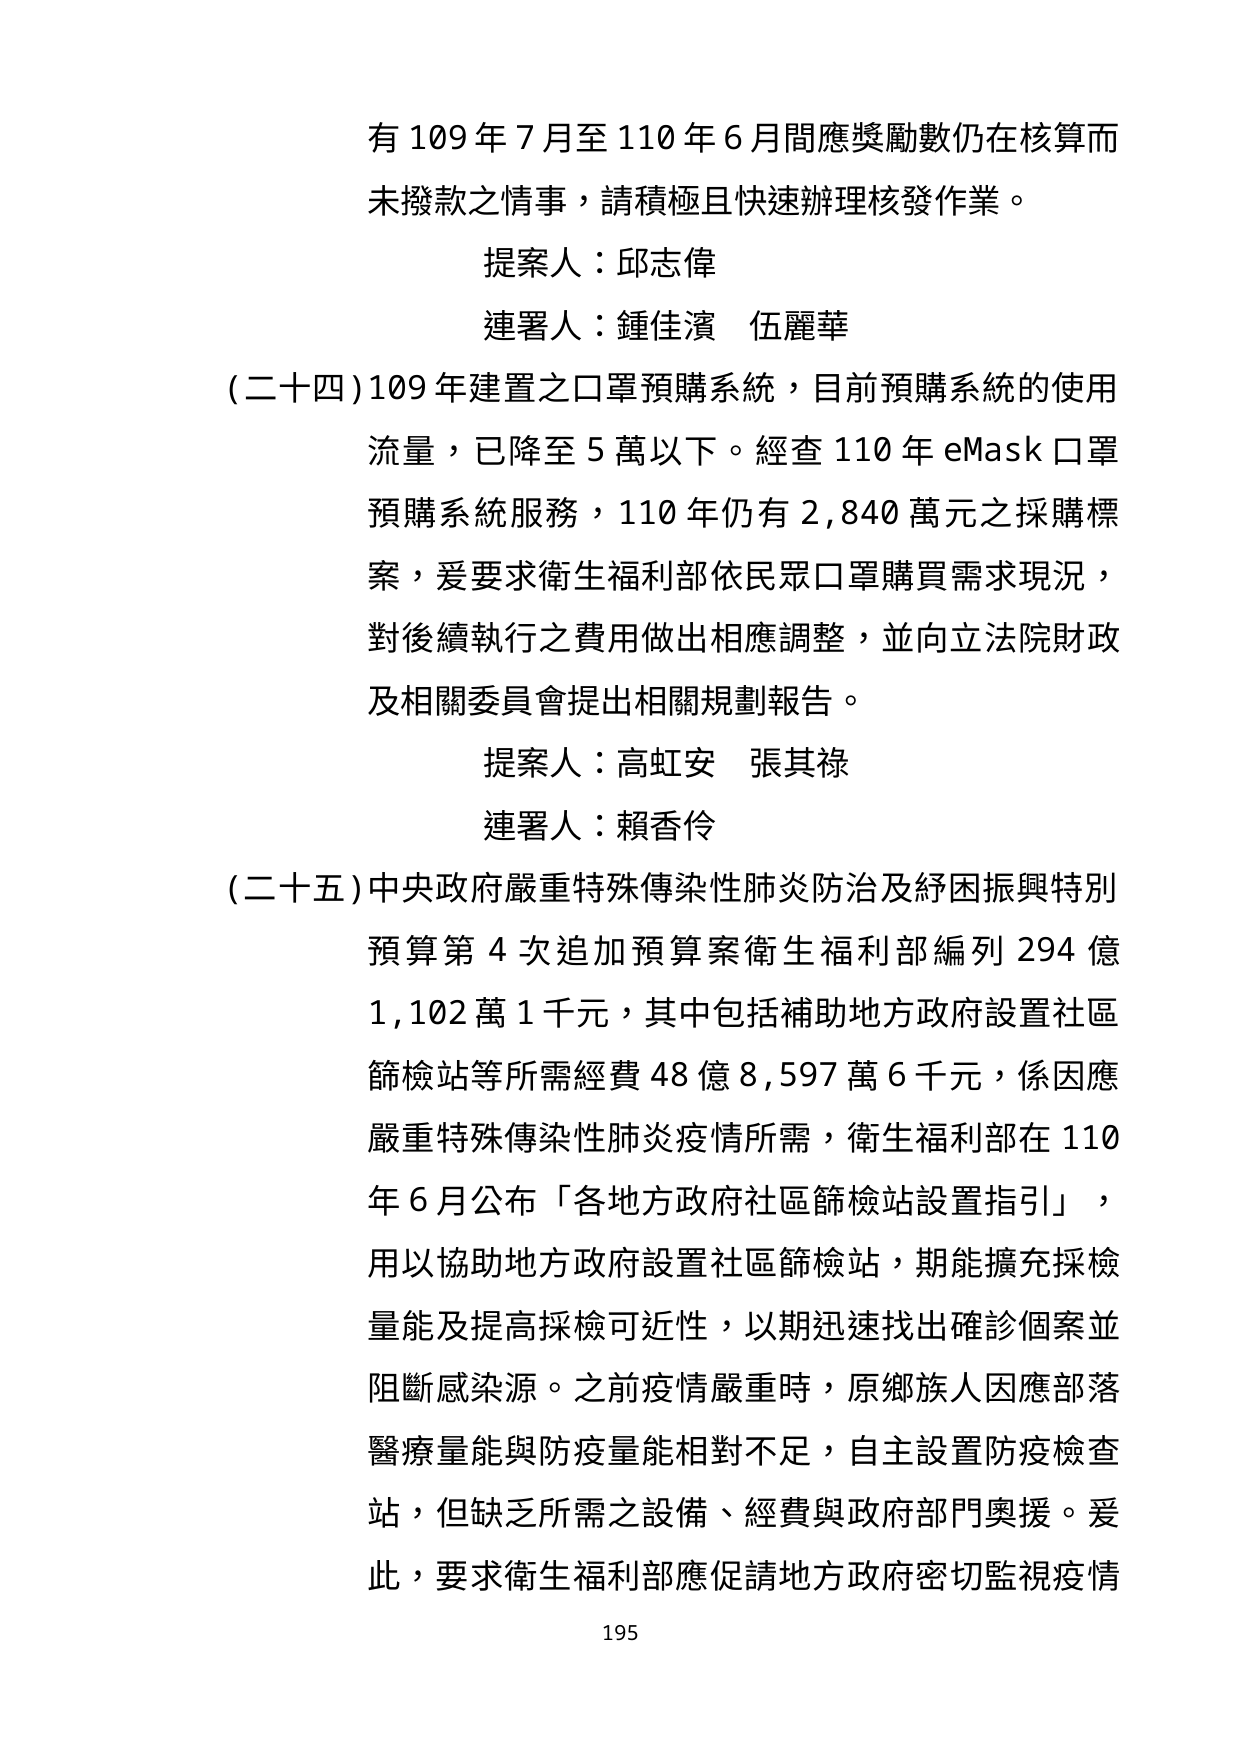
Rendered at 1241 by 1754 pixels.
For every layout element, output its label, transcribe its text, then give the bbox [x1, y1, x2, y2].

text 連署人：鍾佳濱 伍麗華 [483, 282, 1120, 344]
text 連署人：賴香伶 [483, 782, 1120, 844]
text (二十四)109年建置之口罩預購系統，目前預購系統的使用流量，已降至5萬以下。經查110年eMask口罩預購系統服務，110年仍有2,840萬元之採購標案，爰要求衛生福利部依民眾口罩購買需求現況，對後續執行之費用做出相應調整，並向立法院財政及相關委員會提出相關規劃報告。 [223, 344, 1120, 719]
text 提案人：邱志偉 [483, 219, 1120, 282]
text 有109年7月至110年6月間應獎勵數仍在核算而未撥款之情事，請積極且快速辦理核發作業。 [223, 94, 1120, 219]
text (二十五)中央政府嚴重特殊傳染性肺炎防治及紓困振興特別預算第4次追加預算案衛生福利部編列294億1,102萬1千元，其中包括補助地方政府設置社區篩檢站等所需經費48億8,597萬6千元，係因應嚴重特殊傳染性肺炎疫情所需，衛生福利部在110年6月公布「各地方政府社區篩檢站設置指引」，用以協助地方政府設置社區篩檢站，期能擴充採檢量能及提高採檢可近性，以期迅速找出確診個案並阻斷感染源。之前疫情嚴重時，原鄉族人因應部落醫療量能與防疫量能相對不足，自主設置防疫檢查站，但缺乏所需之設備、經費與政府部門奧援。爰此，要求衛生福利部應促請地方政府密切監視疫情 [223, 844, 1120, 1594]
text 提案人：高虹安 張其祿 [483, 719, 1120, 782]
